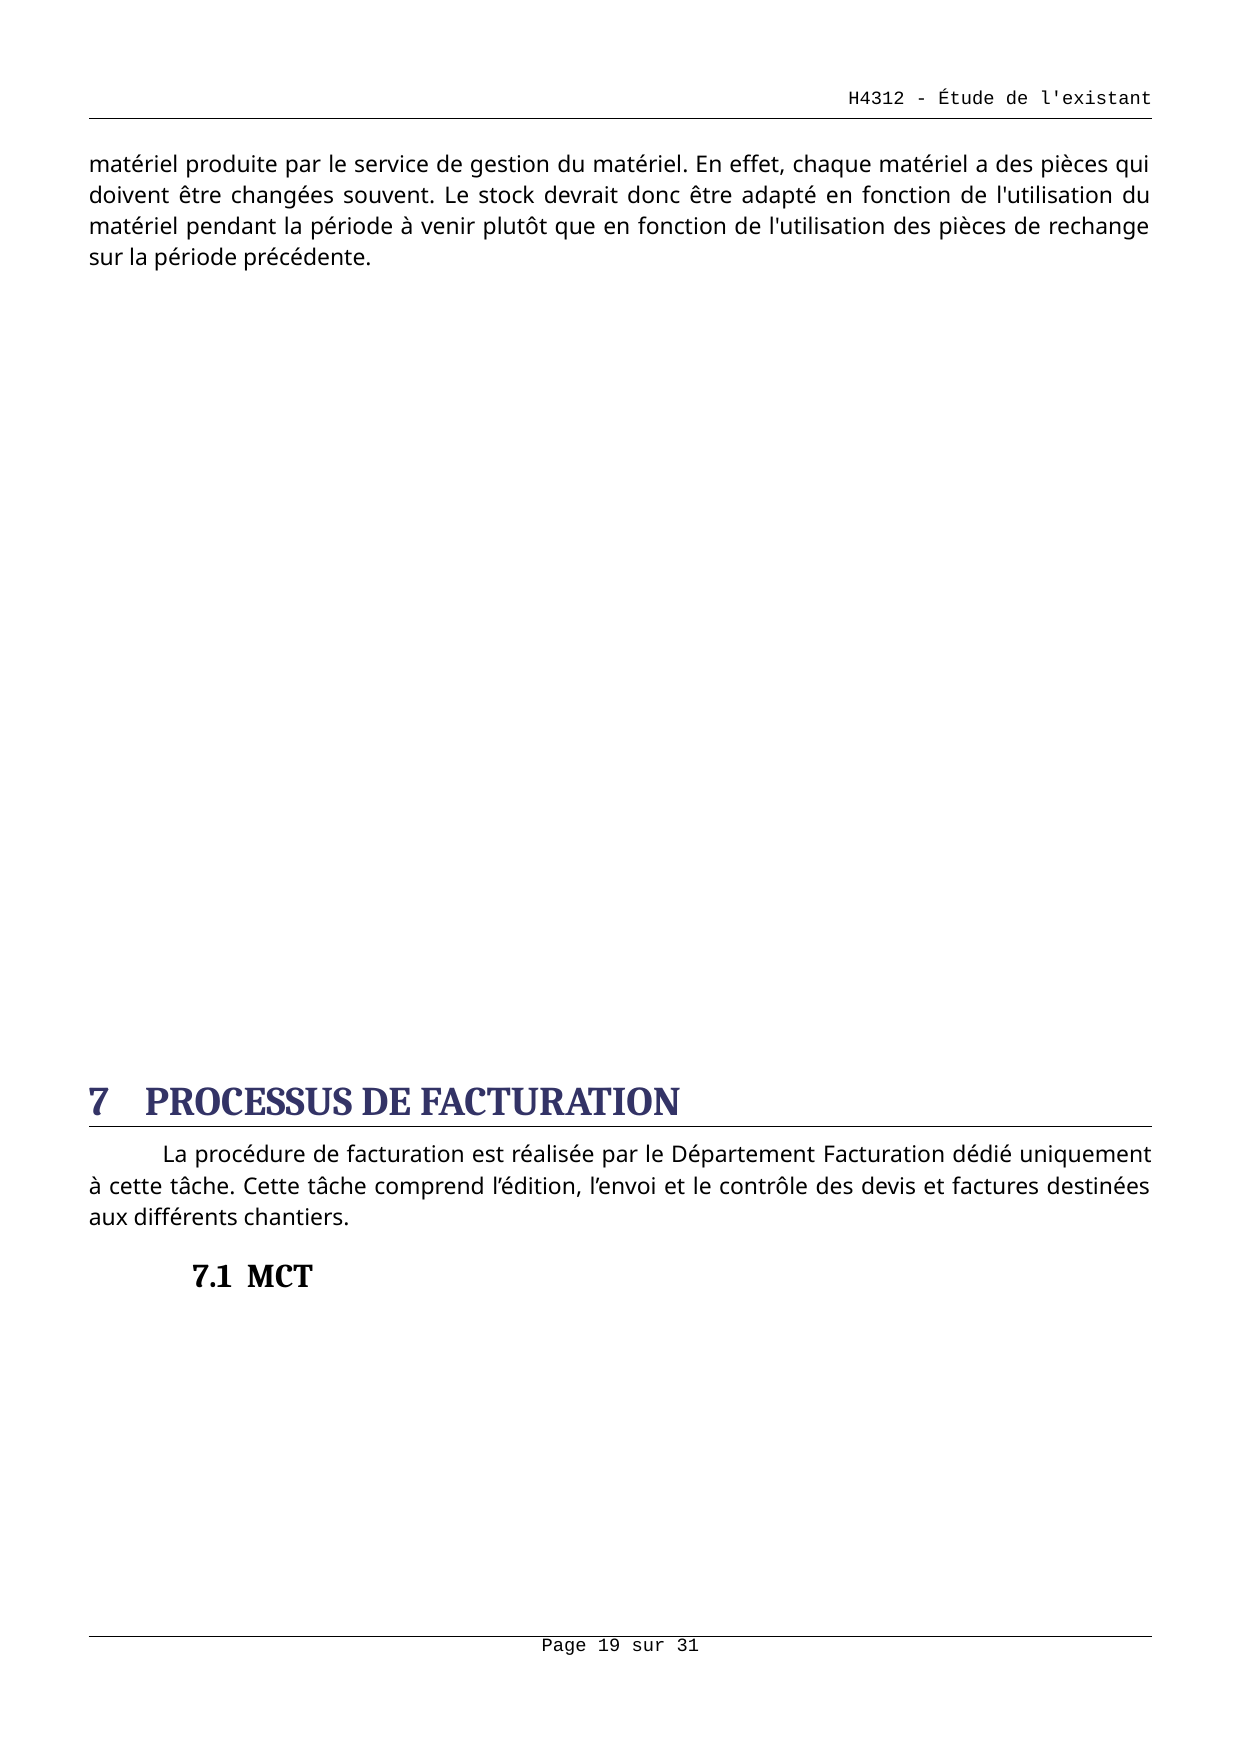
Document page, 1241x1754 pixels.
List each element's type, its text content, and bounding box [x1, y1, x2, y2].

text La procédure de facturation est réalisée par le Département Facturation dédié uniquement à cette tâche. Cette tâche comprend l’édition, l’envoi et le contrôle des devis et factures destinées aux différents chantiers. [88, 1138, 1152, 1232]
subtitle MCT [133, 1258, 1152, 1296]
text matériel produite par le service de gestion du matériel. En effet, chaque matériel a des pièces qui doivent être changées souvent. Le stock devrait donc être adapté en fonction de l'utilisation du matériel pendant la période à venir plutôt que en fonction de l'utilisation des pièces de rechange sur la période précédente. [88, 147, 1152, 272]
subtitle PROCESSUS DE Facturation [88, 1079, 1152, 1126]
